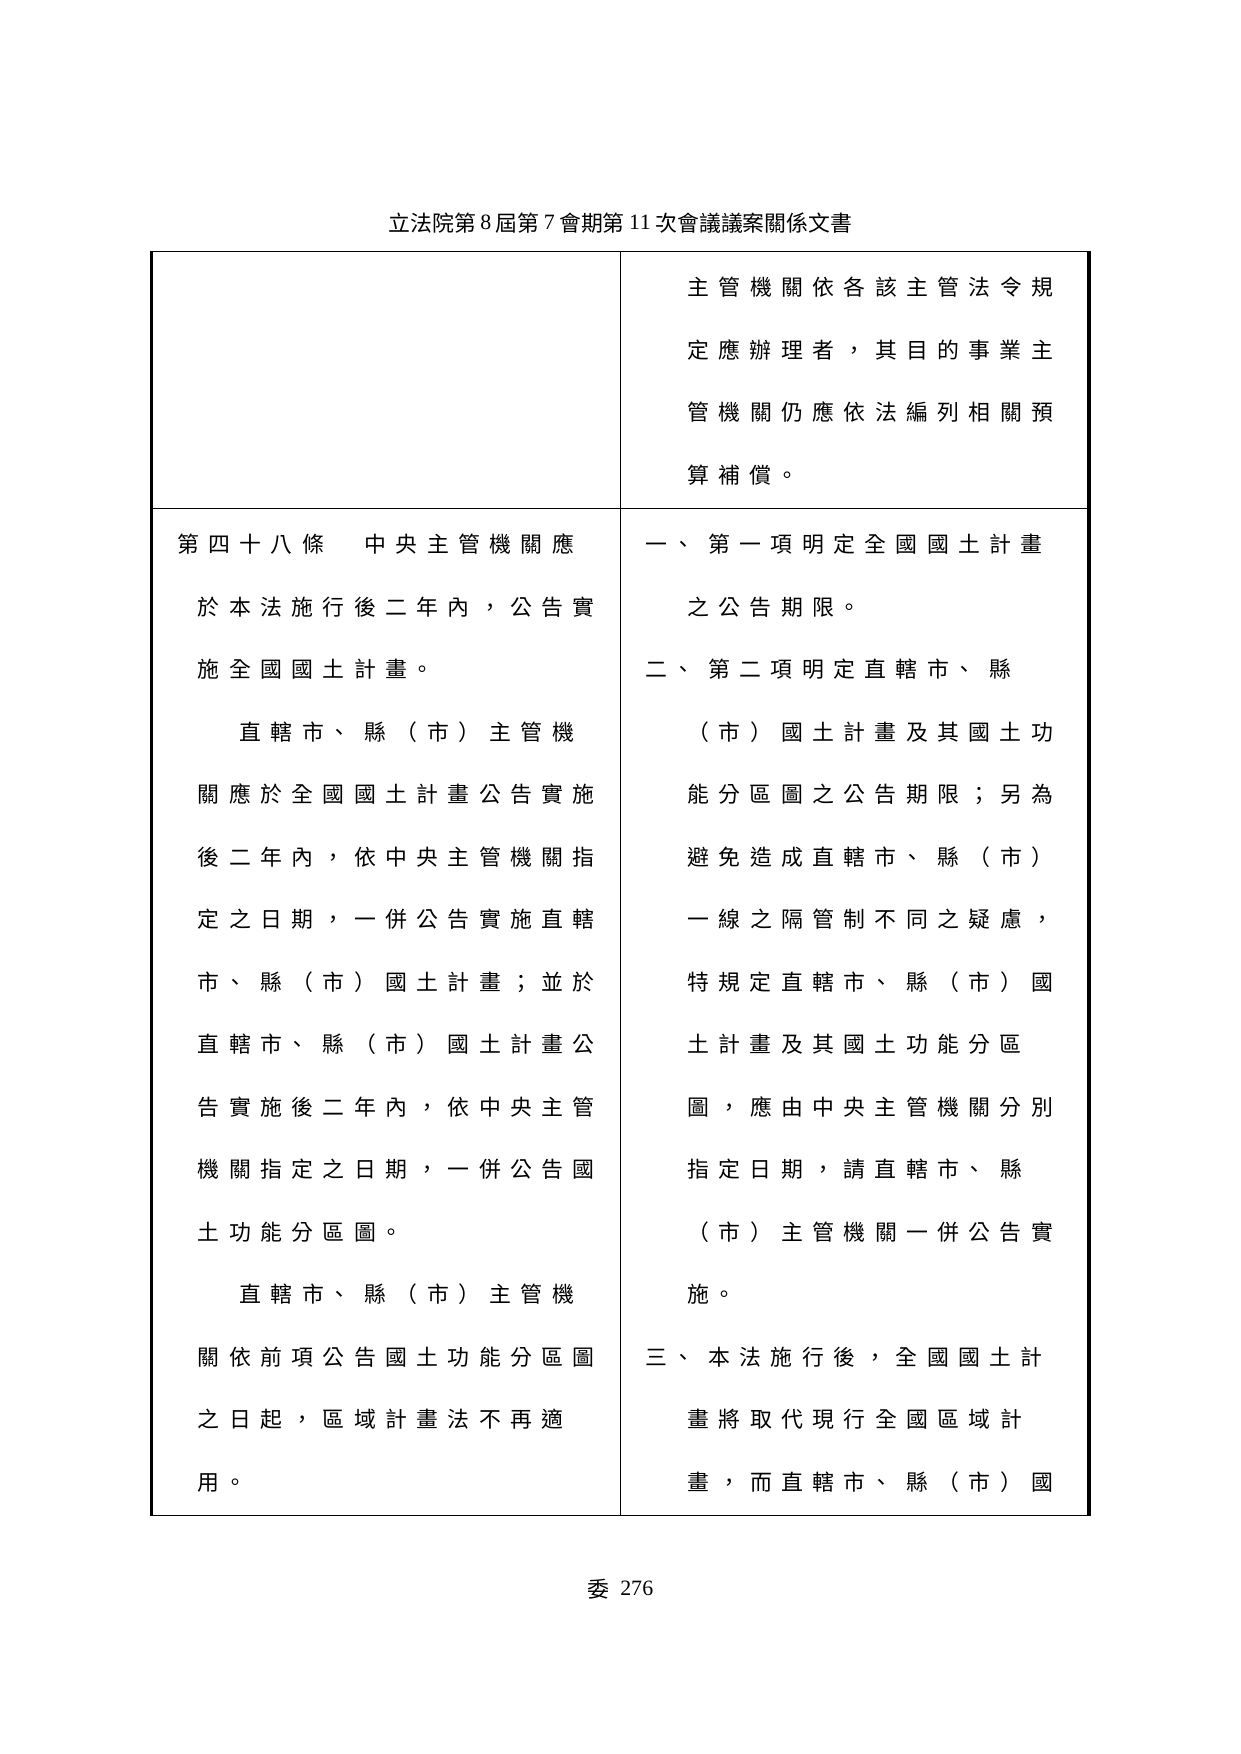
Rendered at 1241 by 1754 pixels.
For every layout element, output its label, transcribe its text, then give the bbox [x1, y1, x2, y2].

table_cell [153, 252, 620, 508]
table_cell 第四十八條 中央主管機關應於本法施行後二年內，公告實施全國國土計畫。 直轄市、縣（市）主管機關應於全國國土計畫公告實施後二年內，依中央主管機關指定之日期，一併公告實施直轄市、縣（市）國土計畫；並於直轄市、縣（市）國土計畫公告實施後二年內，依中央主管機關指定之日期，一併公告國土功能分區圖。 直轄市、縣（市）主管機關依前項公告國土功能分區圖之日起，區域計畫法不再適用。 [153, 509, 620, 1514]
table_cell 一、第一項明定全國國土計畫之公告期限。 二、第二項明定直轄市、縣（市）國土計畫及其國土功能分區圖之公告期限；另為避免造成直轄市、縣（市）一線之隔管制不同之疑慮，特規定直轄市、縣（市）國土計畫及其國土功能分區圖，應由中央主管機關分別指定日期，請直轄市、縣（市）主管機關一併公告實施。 三、本法施行後，全國國土計畫將取代現行全國區域計畫，而直轄市、縣（市）國 [621, 509, 1087, 1514]
table_cell 主管機關依各該主管法令規定應辦理者，其目的事業主管機關仍應依法編列相關預算補償。 [621, 252, 1087, 508]
